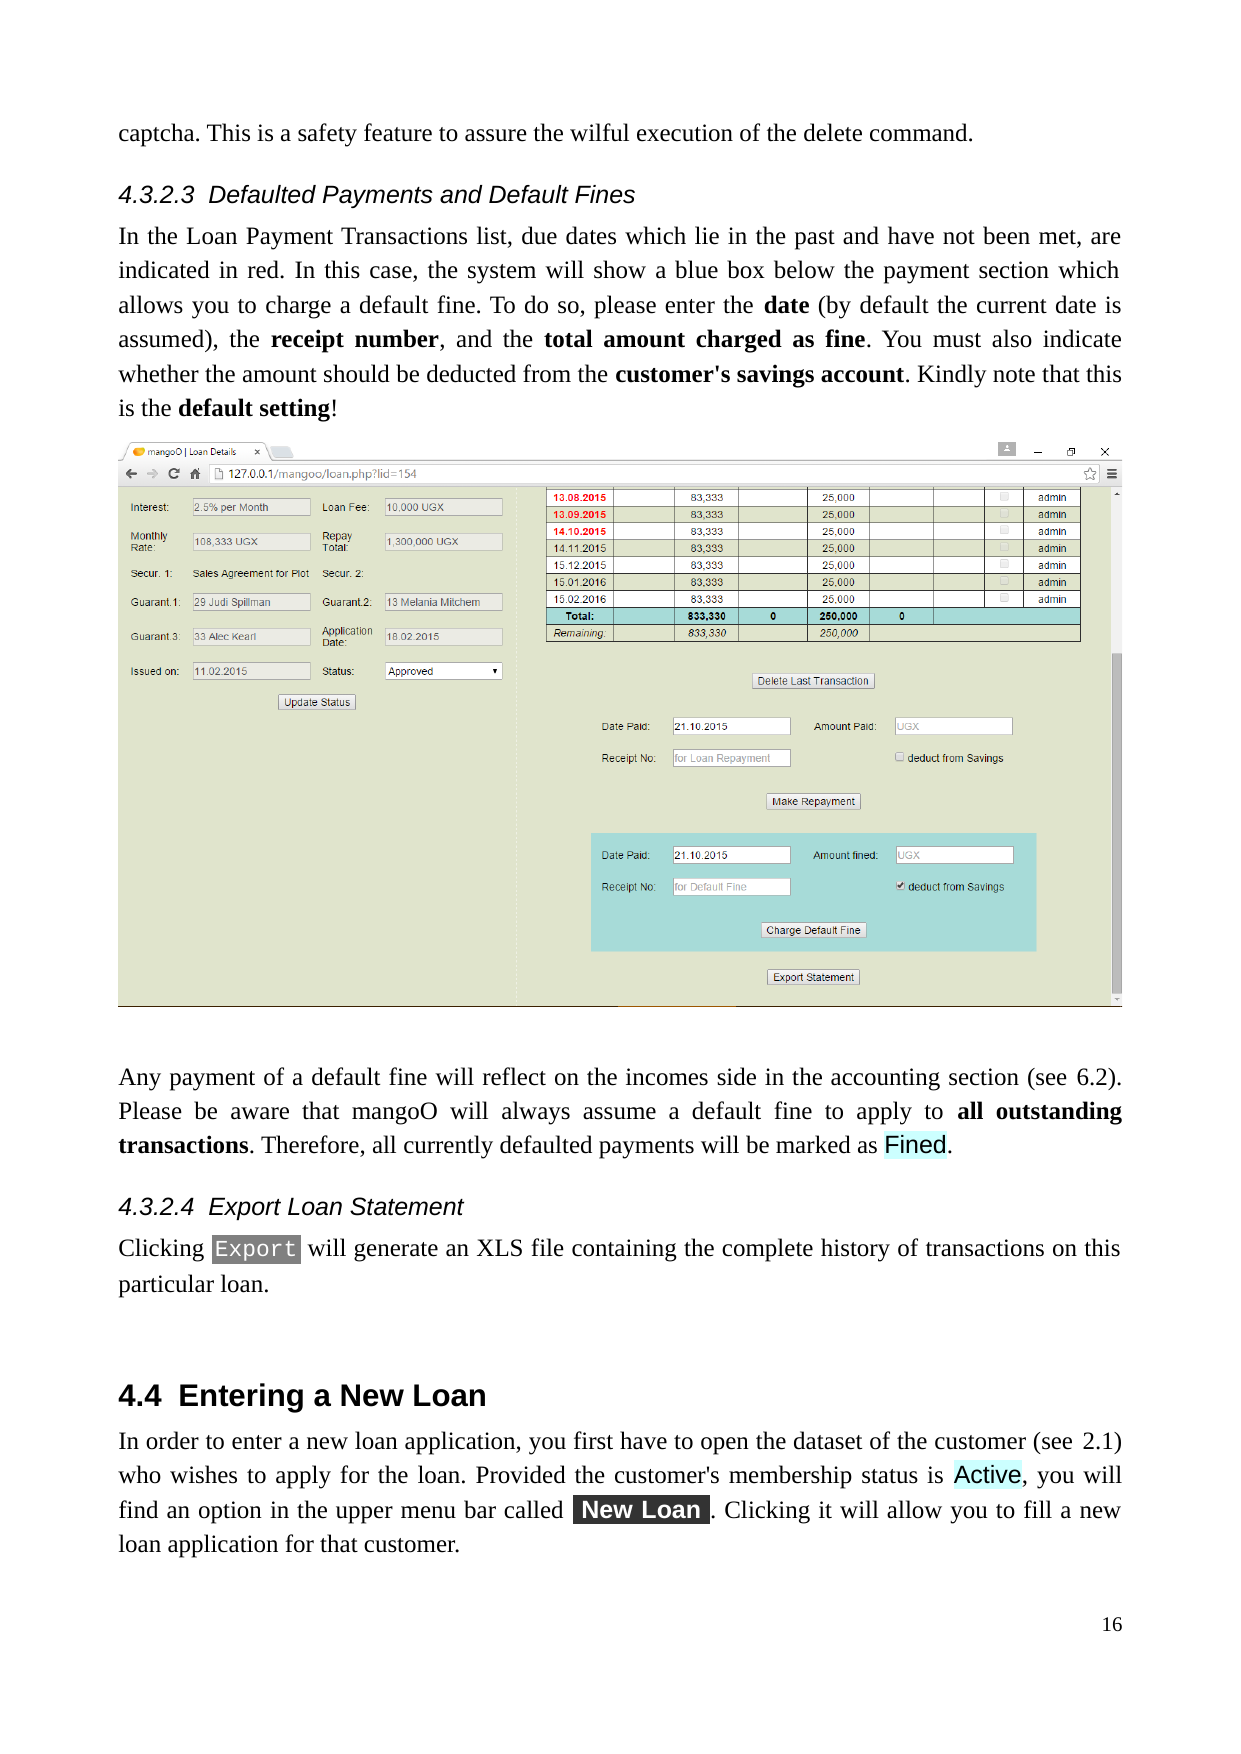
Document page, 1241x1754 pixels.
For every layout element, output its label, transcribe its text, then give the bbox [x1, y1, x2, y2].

picture [118, 442, 1123, 1007]
subtitle Export Loan Statement [118, 1192, 1122, 1221]
text In order to enter a new loan application, you first have to open the dataset of the customer (see 2.1) who wishes to apply for the loan. Provided the customer's membership status is Active, you will find an option in the upper menu bar called New Loan . Clicking it will allow you to fill a new loan application for that customer. [118, 1426, 1122, 1558]
text In the Loan Payment Transactions list, due dates which lie in the past and have not been met, are indicated in red. In this case, the system will show a blue box below the payment section which allows you to charge a default fine. To do so, please enter the date (by default the current date is assumed), the receipt number, and the total amount charged as fine. You must also indicate whether the amount should be deducted from the customer's savings account. Kindly note that this is the default setting! [118, 221, 1122, 422]
subtitle Entering a New Loan [118, 1377, 1122, 1413]
subtitle Defaulted Payments and Default Fines [118, 180, 1122, 208]
text captcha. This is a safety feature to assure the wilful execution of the delete command. [118, 118, 1122, 147]
text Any payment of a default fine will reflect on the incomes side in the accounting section (see 6.2). Please be aware that mangoO will always assume a default fine to apply to all outstanding transactions. Therefore, all currently defaulted payments will be marked as Fined. [118, 1062, 1122, 1159]
text Clicking Export will generate an XLS file containing the complete history of transactions on this particular loan. [118, 1233, 1122, 1298]
